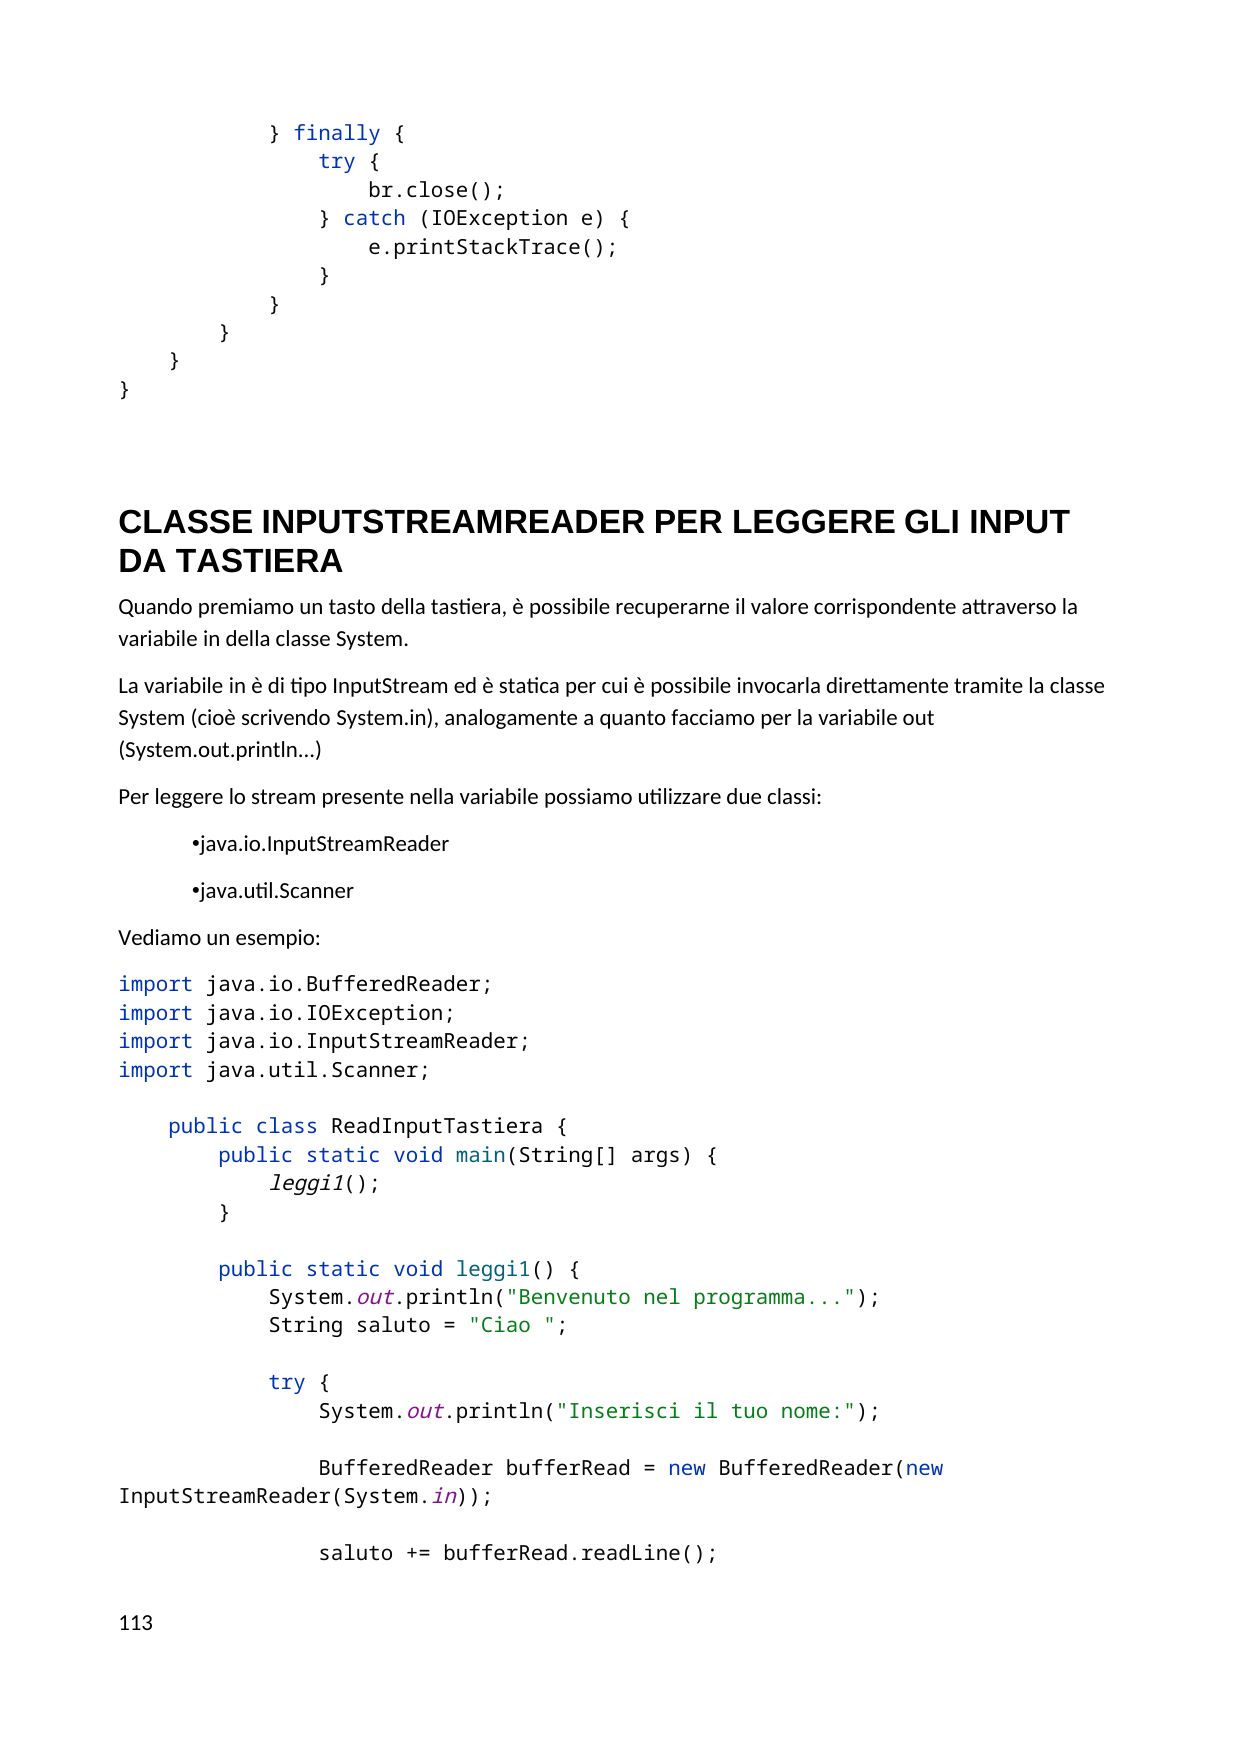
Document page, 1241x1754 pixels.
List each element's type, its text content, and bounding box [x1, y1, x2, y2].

text Per leggere lo stream presente nella variabile possiamo utilizzare due classi: [118, 782, 1122, 810]
text import java.io.BufferedReader; import java.io.IOException; import java.io.InputStreamReader; import java.util.Scanner; public class ReadInputTastiera { public static void main(String[] args) { leggi1(); } public static void leggi1() { System.out.println("Benvenuto nel programma..."); String saluto = "Ciao "; try { System.out.println("Inserisci il tuo nome:"); BufferedReader bufferRead = new BufferedReader(new InputStreamReader(System.in)); saluto += bufferRead.readLine(); [118, 969, 1122, 1567]
list java.io.InputStreamReader [118, 829, 1122, 857]
list java.util.Scanner [118, 876, 1122, 904]
text La variabile in è di tipo InputStream ed è statica per cui è possibile invocarla direttamente tramite la classe System (cioè scrivendo System.in), analogamente a quanto facciamo per la variabile out (System.out.println...) [118, 671, 1122, 763]
text } finally { try { br.close(); } catch (IOException e) { e.printStackTrace(); } } } } } [118, 118, 1122, 402]
text Vediamo un esempio: [118, 923, 1122, 951]
text Quando premiamo un tasto della tastiera, è possibile recuperarne il valore corrispondente attraverso la variabile in della classe System. [118, 592, 1122, 652]
subtitle CLASSE INPUTSTREAMREADER PER LEGGERE GLI INPUT DA TASTIERA [118, 502, 1122, 580]
